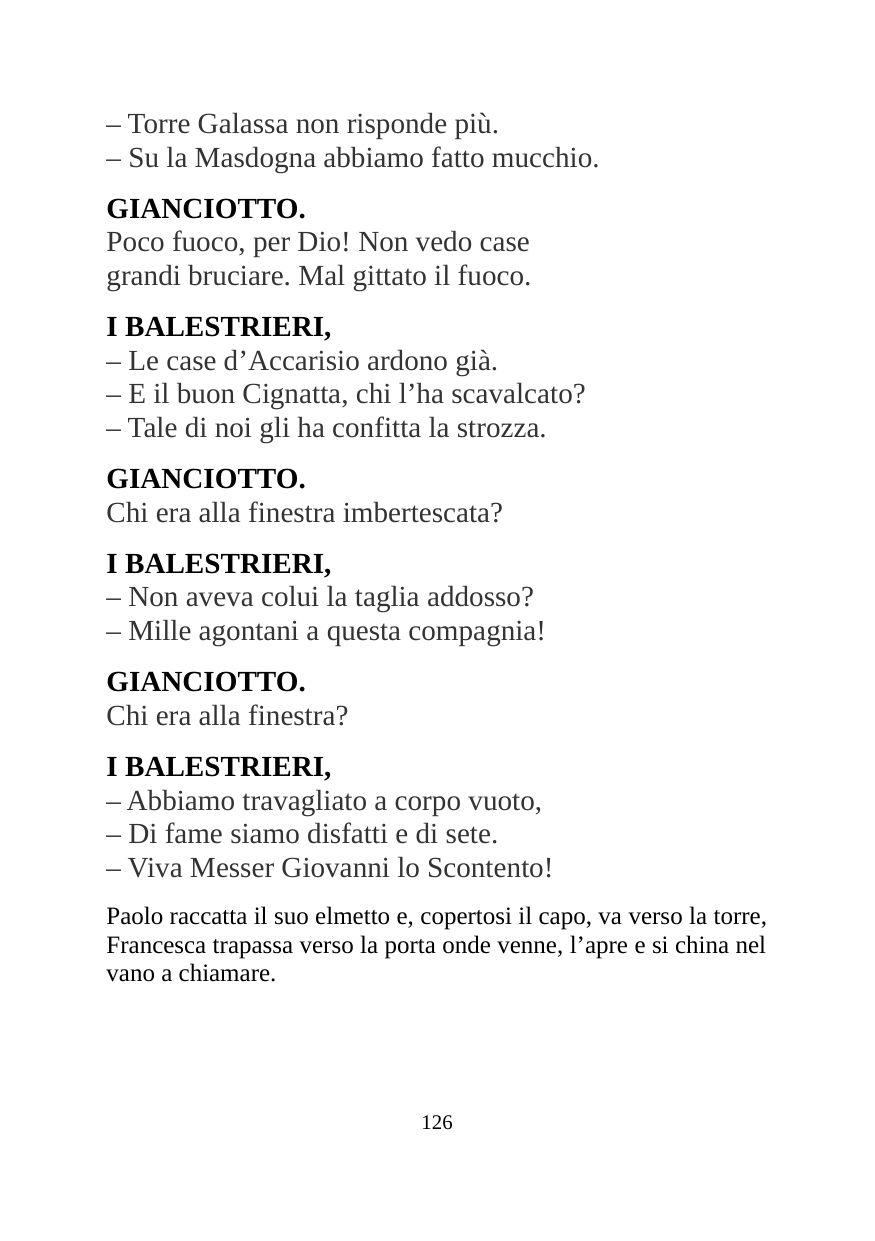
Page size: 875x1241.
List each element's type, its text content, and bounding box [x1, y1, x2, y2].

text GIANCIOTTO. [106, 191, 767, 224]
text GIANCIOTTO. [106, 664, 767, 698]
text Chi era alla finestra imbertescata? [106, 495, 767, 528]
text Paolo raccatta il suo elmetto e, copertosi il capo, va verso la torre, Francesca trapassa verso la porta onde venne, l’apre e si china nel vano a chiamare. [106, 901, 767, 987]
text I BALESTRIERI, [106, 749, 767, 783]
text Poco fuoco, per Dio! Non vedo case grandi bruciare. Mal gittato il fuoco. [106, 224, 767, 292]
text I BALESTRIERI, [106, 309, 767, 343]
text – Non aveva colui la taglia addosso? – Mille agontani a questa compagnia! [106, 579, 767, 647]
text GIANCIOTTO. [106, 461, 767, 495]
text – Torre Galassa non risponde più. – Su la Masdogna abbiamo fatto mucchio. [106, 106, 767, 173]
text Chi era alla finestra? [106, 698, 767, 731]
text – Le case d’Accarisio ardono già. – E il buon Cignatta, chi l’ha scavalcato? – Tale di noi gli ha confitta la strozza. [106, 343, 767, 443]
text I BALESTRIERI, [106, 546, 767, 579]
text – Abbiamo travagliato a corpo vuoto, – Di fame siamo disfatti e di sete. – Viva Messer Giovanni lo Scontento! [106, 783, 767, 883]
